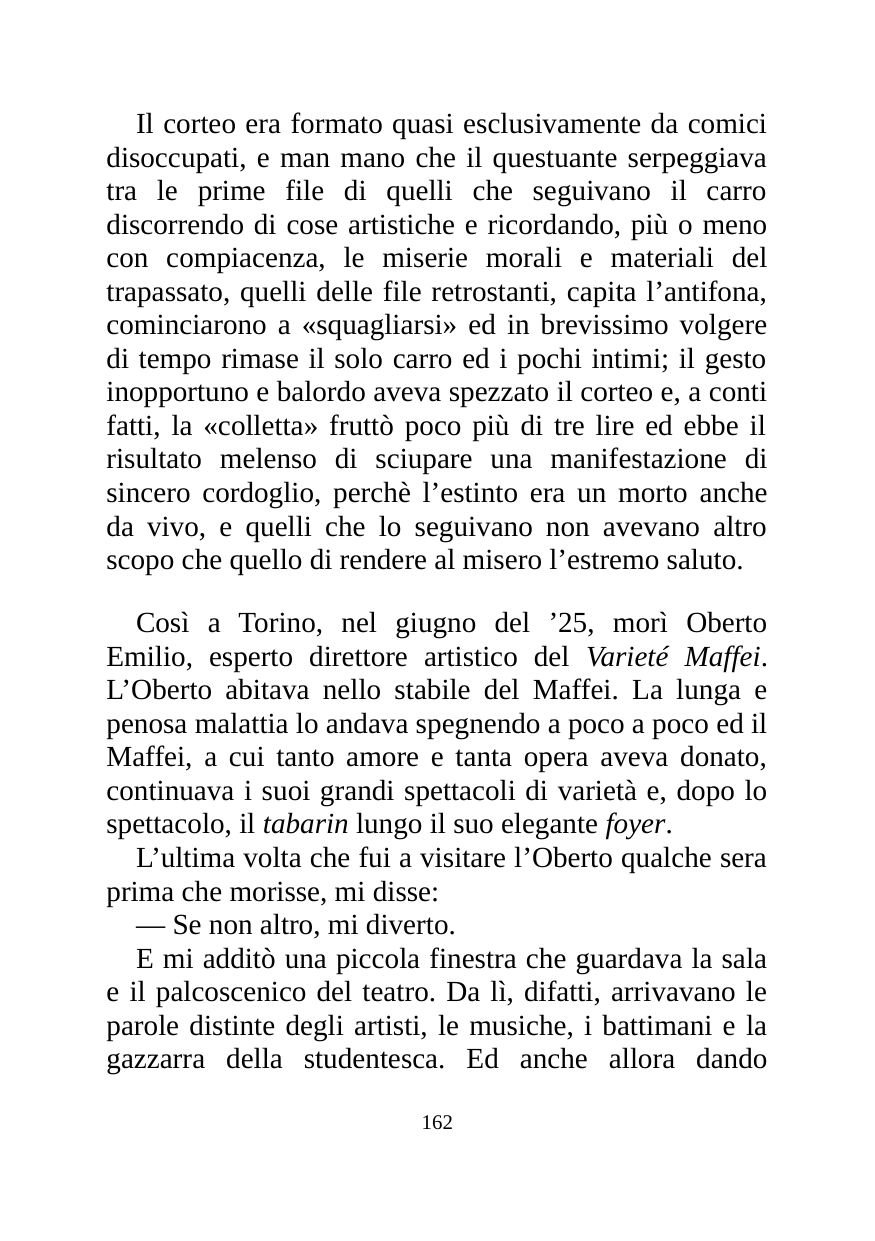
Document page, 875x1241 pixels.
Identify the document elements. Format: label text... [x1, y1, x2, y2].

text Così a Torino, nel giugno del ’25, morì Oberto Emilio, esperto direttore artistico del Varieté Maffei. L’Oberto abitava nello stabile del Maffei. La lunga e penosa malattia lo andava spegnendo a poco a poco ed il Maffei, a cui tanto amore e tanta opera aveva donato, continuava i suoi grandi spettacoli di varietà e, dopo lo spettacolo, il tabarin lungo il suo elegante foyer. [106, 605, 768, 840]
text — Se non altro, mi diverto. [106, 907, 768, 941]
text L’ultima volta che fui a visitare l’Oberto qualche sera prima che morisse, mi disse: [106, 840, 768, 907]
text Il corteo era formato quasi esclusivamente da comici disoccupati, e man mano che il questuante serpeggiava tra le prime file di quelli che seguivano il carro discorrendo di cose artistiche e ricordando, più o meno con compiacenza, le miserie morali e materiali del trapassato, quelli delle file retrostanti, capita l’antifona, cominciarono a «squagliarsi» ed in brevissimo volgere di tempo rimase il solo carro ed i pochi intimi; il gesto inopportuno e balordo aveva spezzato il corteo e, a conti fatti, la «colletta» fruttò poco più di tre lire ed ebbe il risultato melenso di sciupare una manifestazione di sincero cordoglio, perchè l’estinto era un morto anche da vivo, e quelli che lo seguivano non avevano altro scopo che quello di rendere al misero l’estremo saluto. [106, 106, 768, 576]
text E mi additò una piccola finestra che guardava la sala e il palcoscenico del teatro. Da lì, difatti, arrivavano le parole distinte degli artisti, le musiche, i battimani e la gazzarra della studentesca. Ed anche allora dando [106, 941, 768, 1075]
